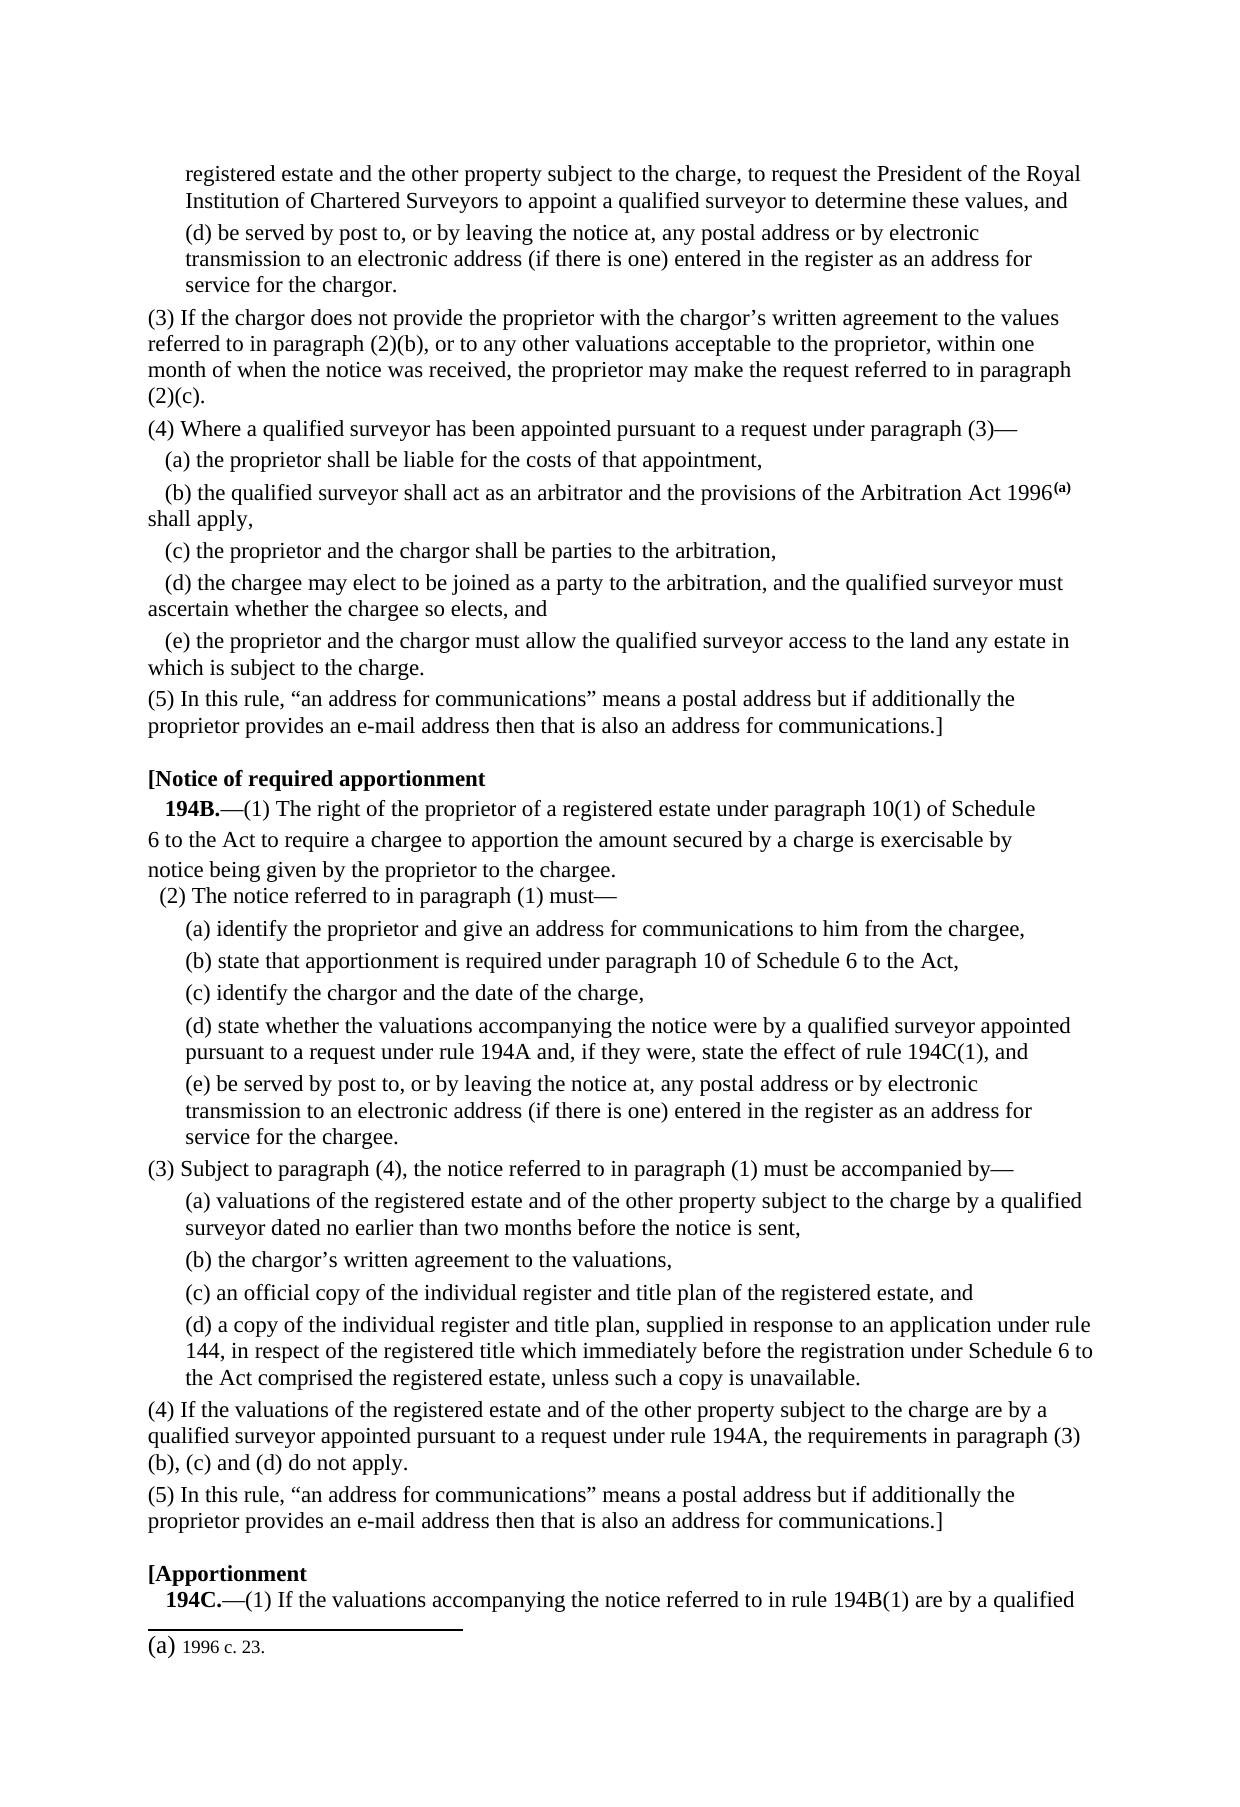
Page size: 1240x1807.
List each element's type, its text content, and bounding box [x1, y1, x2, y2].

text 194C.—(1) If the valuations accompanying the notice referred to in rule 194B(1) are by a qualified [148, 1586, 1083, 1613]
text (3) Subject to paragraph (4), the notice referred to in paragraph (1) must be accompanied by— [148, 1155, 1099, 1182]
text (4) If the valuations of the registered estate and of the other property subject to the charge are by a qualified surveyor appointed pursuant to a request under rule 194A, the requirements in paragraph (3)(b), (c) and (d) do not apply. [148, 1396, 1099, 1475]
text (a) identify the proprietor and give an address for communications to him from the chargee, [185, 915, 1099, 941]
text (4) Where a qualified surveyor has been appointed pursuant to a request under paragraph (3)— [148, 414, 1099, 441]
subtitle [Apportionment [148, 1560, 1099, 1586]
text (d) a copy of the individual register and title plan, supplied in response to an application under rule 144, in respect of the registered title which immediately before the registration under Schedule 6 to the Act comprised the registered estate, unless such a copy is unavailable. [185, 1311, 1099, 1390]
text (a) the proprietor shall be liable for the costs of that appointment, [148, 447, 1099, 473]
text 1996 c. 23. [148, 1630, 1099, 1659]
text (d) be served by post to, or by leaving the notice at, any postal address or by electronic transmission to an electronic address (if there is one) entered in the register as an address for service for the chargor. [185, 219, 1099, 298]
text (c) identify the chargor and the date of the charge, [185, 979, 1099, 1006]
text (5) In this rule, “an address for communications” means a postal address but if additionally the proprietor provides an e-mail address then that is also an address for communications.] [148, 1481, 1099, 1533]
text (e) the proprietor and the chargor must allow the qualified surveyor access to the land any estate in which is subject to the charge. [148, 627, 1099, 680]
text (d) the chargee may elect to be joined as a party to the arbitration, and the qualified surveyor must ascertain whether the chargee so elects, and [148, 569, 1099, 622]
text (2) The notice referred to in paragraph (1) must— [148, 882, 1099, 909]
text (3) If the chargor does not provide the proprietor with the chargor’s written agreement to the values referred to in paragraph (2)(b), or to any other valuations acceptable to the proprietor, within one month of when the notice was received, the proprietor may make the request referred to in paragraph (2)(c). [148, 303, 1099, 409]
text (e) be served by post to, or by leaving the notice at, any postal address or by electronic transmission to an electronic address (if there is one) entered in the register as an address for service for the chargee. [185, 1070, 1099, 1149]
subtitle [Notice of required apportionment [148, 764, 1099, 791]
text (5) In this rule, “an address for communications” means a postal address but if additionally the proprietor provides an e-mail address then that is also an address for communications.] [148, 686, 1099, 738]
text (d) state whether the valuations accompanying the notice were by a qualified surveyor appointed pursuant to a request under rule 194A and, if they were, state the effect of rule 194C(1), and [185, 1012, 1099, 1064]
text (b) the chargor’s written agreement to the valuations, [185, 1246, 1099, 1273]
text (b) the qualified surveyor shall act as an arbitrator and the provisions of the Arbitration Act 1996 shall apply, [148, 478, 1099, 531]
text (a) valuations of the registered estate and of the other property subject to the charge by a qualified surveyor dated no earlier than two months before the notice is sent, [185, 1188, 1099, 1240]
text (c) an official copy of the individual register and title plan of the registered estate, and [185, 1278, 1099, 1305]
text (b) state that apportionment is required under paragraph 10 of Schedule 6 to the Act, [185, 947, 1099, 973]
text registered estate and the other property subject to the charge, to request the President of the Royal Institution of Chartered Surveyors to appoint a qualified surveyor to determine these values, and [185, 161, 1099, 213]
text 194B.—(1) The right of the proprietor of a registered estate under paragraph 10(1) of Schedule 6 to the Act to require a chargee to apportion the amount secured by a charge is exercisable by notice being given by the proprietor to the chargee. [148, 791, 1052, 882]
text (c) the proprietor and the chargor shall be parties to the arbitration, [148, 537, 1099, 563]
